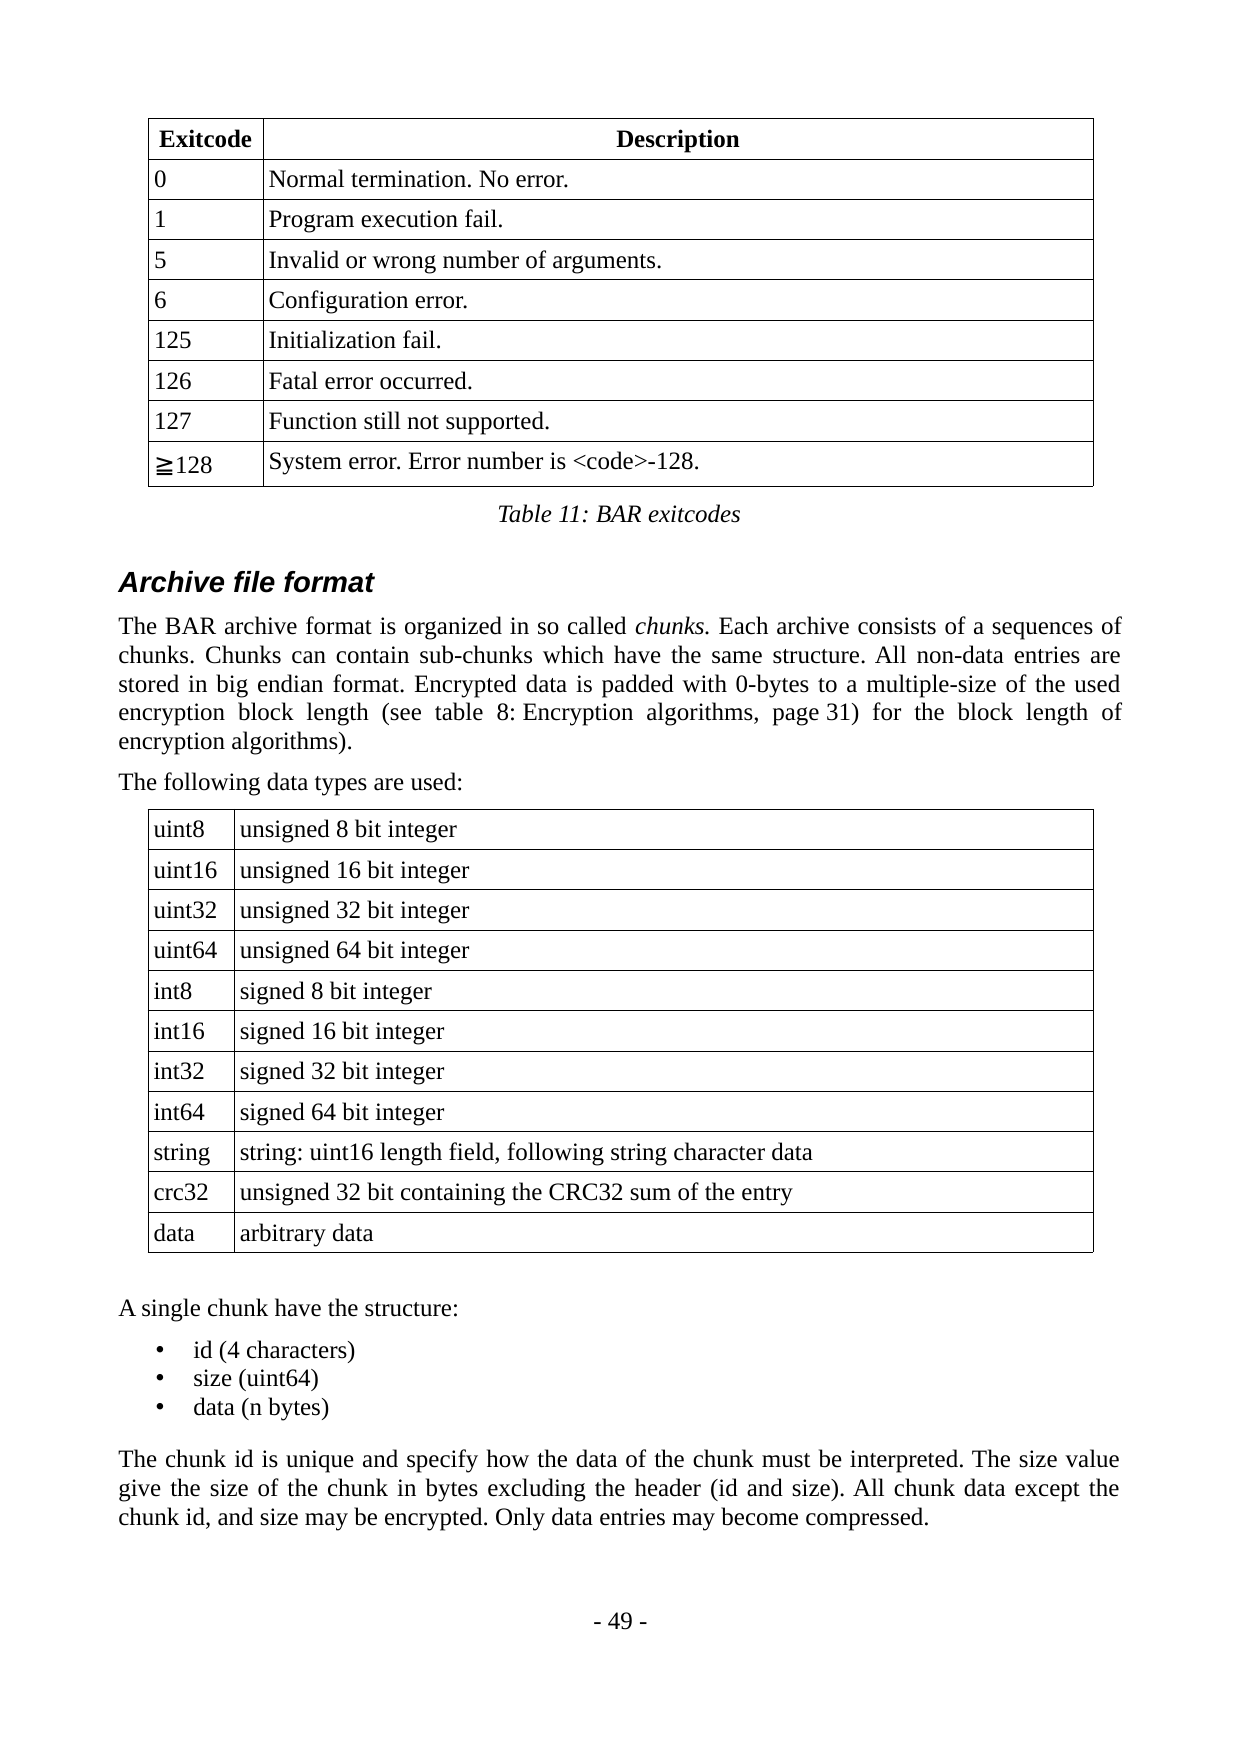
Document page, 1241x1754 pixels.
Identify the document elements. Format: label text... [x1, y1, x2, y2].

table_cell string [149, 1132, 234, 1171]
table_header Exitcode [149, 119, 263, 158]
table_cell signed 64 bit integer [235, 1092, 1093, 1131]
table_cell 126 [149, 361, 263, 400]
table_cell ≧128 [149, 442, 263, 486]
list data (n bytes) [156, 1392, 1122, 1421]
table_header unsigned 8 bit integer [235, 810, 1093, 849]
table_cell signed 8 bit integer [235, 971, 1093, 1010]
table_cell Invalid or wrong number of arguments. [264, 240, 1093, 279]
table_cell unsigned 16 bit integer [235, 850, 1093, 889]
table_cell 6 [149, 280, 263, 320]
table_cell 5 [149, 240, 263, 279]
text The chunk id is unique and specify how the data of the chunk must be interpreted. The size value give the size of the chunk in bytes excluding the header (id and size). All chunk data except the chunk id, and size may be encrypted. Only data entries may become compressed. [118, 1444, 1122, 1531]
table_cell 0 [149, 160, 263, 199]
table_cell Normal termination. No error. [264, 160, 1093, 199]
table_cell 1 [149, 200, 263, 239]
list id (4 characters) [156, 1335, 1122, 1363]
table_cell signed 16 bit integer [235, 1011, 1093, 1051]
table_cell unsigned 32 bit integer [235, 890, 1093, 929]
text The BAR archive format is organized in so called chunks. Each archive consists of a sequences of chunks. Chunks can contain sub-chunks which have the same structure. All non-data entries are stored in big endian format. Encrypted data is padded with 0-bytes to a multiple-size of the used encryption block length (see table 8: Encryption algorithms, page 32) for the block length of encryption algorithms). [118, 611, 1122, 755]
table_cell System error. Error number is <code>-128. [264, 442, 1093, 486]
table_cell unsigned 64 bit integer [235, 931, 1093, 970]
table_cell uint16 [149, 850, 234, 889]
subtitle Archive file format [118, 565, 1122, 599]
table_cell Initialization fail. [264, 321, 1093, 360]
table_cell uint32 [149, 890, 234, 929]
text Table 11: BAR exitcodes [118, 499, 1122, 528]
table_cell data [149, 1213, 234, 1252]
table_cell unsigned 32 bit containing the CRC32 sum of the entry [235, 1172, 1093, 1212]
text The following data types are used: [118, 767, 1122, 796]
table_header uint8 [149, 810, 234, 849]
table_cell int64 [149, 1092, 234, 1131]
table_cell 125 [149, 321, 263, 360]
table_cell int16 [149, 1011, 234, 1051]
table_cell arbitrary data [235, 1213, 1093, 1252]
text A single chunk have the structure: [118, 1293, 1122, 1322]
table_cell int8 [149, 971, 234, 1010]
table_cell int32 [149, 1052, 234, 1091]
table_cell crc32 [149, 1172, 234, 1212]
table_cell signed 32 bit integer [235, 1052, 1093, 1091]
table_cell string: uint16 length field, following string character data [235, 1132, 1093, 1171]
table_cell uint64 [149, 931, 234, 970]
table_header Description [264, 119, 1093, 158]
table_cell 127 [149, 401, 263, 441]
list size (uint64) [156, 1363, 1122, 1392]
table_cell Program execution fail. [264, 200, 1093, 239]
table_cell Fatal error occurred. [264, 361, 1093, 400]
table_cell Function still not supported. [264, 401, 1093, 441]
table_cell Configuration error. [264, 280, 1093, 320]
